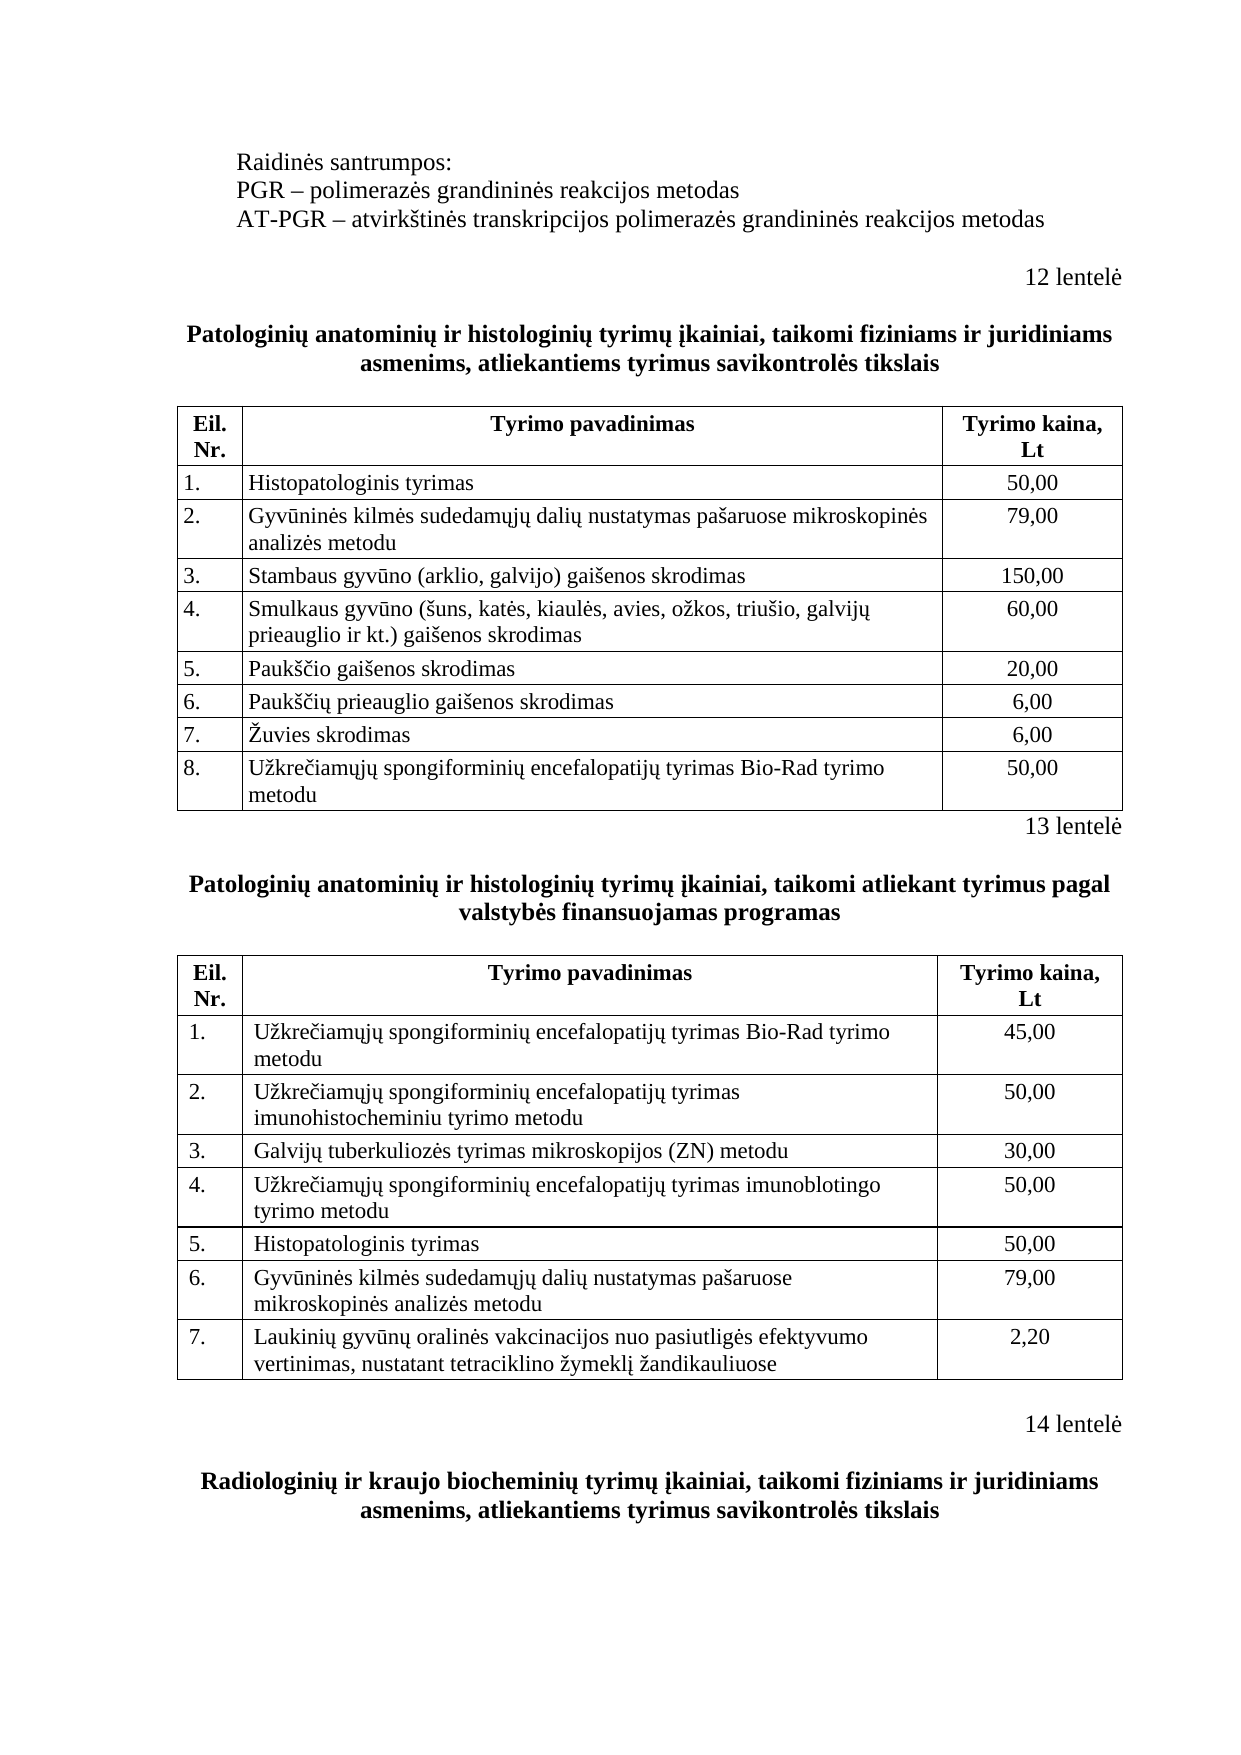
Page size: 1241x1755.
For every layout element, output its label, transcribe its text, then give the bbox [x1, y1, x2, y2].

table_cell 45,00 [938, 1016, 1122, 1074]
text AT-PGR – atvirkštinės transkripcijos polimerazės grandininės reakcijos metodas [177, 204, 1122, 233]
table_cell Užkrečiamųjų spongiforminių encefalopatijų tyrimas Bio-Rad tyrimo metodu [243, 1016, 937, 1074]
table_cell 60,00 [943, 592, 1122, 651]
table_cell 7. [178, 1320, 242, 1379]
table_header Tyrimo pavadinimas [243, 407, 942, 465]
table_header Eil. Nr. [178, 407, 242, 465]
table_cell Galvijų tuberkuliozės tyrimas mikroskopijos (ZN) metodu [243, 1135, 937, 1167]
table_cell 5. [178, 652, 242, 684]
table_cell Gyvūninės kilmės sudedamųjų dalių nustatymas pašaruose mikroskopinės analizės metodu [243, 1261, 937, 1319]
table_cell Gyvūninės kilmės sudedamųjų dalių nustatymas pašaruose mikroskopinės analizės metodu [243, 500, 942, 558]
table_cell Užkrečiamųjų spongiforminių encefalopatijų tyrimas Bio-Rad tyrimo metodu [243, 752, 942, 810]
table_cell 2. [178, 500, 242, 558]
table_cell 50,00 [943, 752, 1122, 810]
table_cell 50,00 [938, 1075, 1122, 1134]
table_header Tyrimo pavadinimas [243, 956, 937, 1014]
table_cell 6. [178, 1261, 242, 1319]
table_cell 50,00 [943, 466, 1122, 498]
table_cell 3. [178, 559, 242, 591]
text 12 lentelė [177, 262, 1122, 291]
table_cell 5. [178, 1228, 242, 1260]
table_cell 6. [178, 685, 242, 717]
table_header Tyrimo kaina, Lt [943, 407, 1122, 465]
table_cell 79,00 [943, 500, 1122, 558]
table_cell 30,00 [938, 1135, 1122, 1167]
table_header Eil. Nr. [178, 956, 242, 1014]
table_header Tyrimo kaina, Lt [938, 956, 1122, 1014]
table_cell Laukinių gyvūnų oralinės vakcinacijos nuo pasiutligės efektyvumo vertinimas, nustatant tetraciklino žymeklį žandikauliuose [243, 1320, 937, 1379]
table_cell Žuvies skrodimas [243, 718, 942, 751]
table_cell 20,00 [943, 652, 1122, 684]
table_cell 50,00 [938, 1228, 1122, 1260]
table_cell Užkrečiamųjų spongiforminių encefalopatijų tyrimas imunoblotingo tyrimo metodu [243, 1168, 937, 1226]
table_cell Paukščių prieauglio gaišenos skrodimas [243, 685, 942, 717]
text Radiologinių ir kraujo biocheminių tyrimų įkainiai, taikomi fiziniams ir juridiniams asmenims, atliekantiems tyrimus savikontrolės tikslais [177, 1466, 1122, 1524]
text 13 lentelė [177, 811, 1122, 840]
table_cell Smulkaus gyvūno (šuns, katės, kiaulės, avies, ožkos, triušio, galvijų prieauglio ir kt.) gaišenos skrodimas [243, 592, 942, 651]
text 14 lentelė [177, 1409, 1122, 1437]
table_cell 8. [178, 752, 242, 810]
table_cell 150,00 [943, 559, 1122, 591]
table_cell Histopatologinis tyrimas [243, 466, 942, 498]
table_cell 4. [178, 592, 242, 651]
text PGR – polimerazės grandininės reakcijos metodas [177, 176, 1122, 204]
table_cell 2,20 [938, 1320, 1122, 1379]
table_cell 7. [178, 718, 242, 751]
table_cell 1. [178, 1016, 242, 1074]
table_cell 4. [178, 1168, 242, 1226]
table_cell Histopatologinis tyrimas [243, 1228, 937, 1260]
table_cell 50,00 [938, 1168, 1122, 1226]
table_cell 6,00 [943, 685, 1122, 717]
table_cell 3. [178, 1135, 242, 1167]
table_cell Užkrečiamųjų spongiforminių encefalopatijų tyrimas imunohistocheminiu tyrimo metodu [243, 1075, 937, 1134]
table_cell 1. [178, 466, 242, 498]
table_cell 2. [178, 1075, 242, 1134]
table_cell Paukščio gaišenos skrodimas [243, 652, 942, 684]
table_cell 79,00 [938, 1261, 1122, 1319]
text Raidinės santrumpos: [177, 147, 1122, 176]
text Patologinių anatominių ir histologinių tyrimų įkainiai, taikomi atliekant tyrimus pagal valstybės finansuojamas programas [177, 869, 1122, 926]
text Patologinių anatominių ir histologinių tyrimų įkainiai, taikomi fiziniams ir juridiniams asmenims, atliekantiems tyrimus savikontrolės tikslais [177, 319, 1122, 377]
table_cell 6,00 [943, 718, 1122, 751]
table_cell Stambaus gyvūno (arklio, galvijo) gaišenos skrodimas [243, 559, 942, 591]
